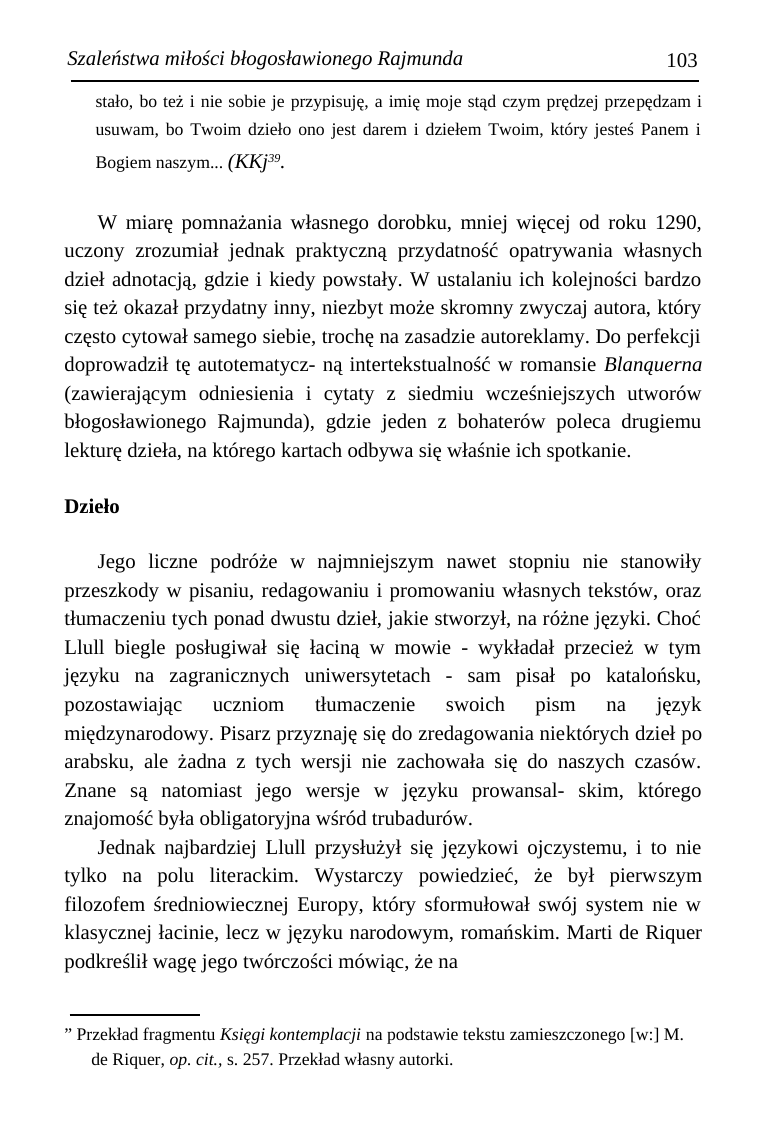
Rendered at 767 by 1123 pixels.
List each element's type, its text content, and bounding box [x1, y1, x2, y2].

text stało, bo też i nie sobie je przypisuję, a imię moje stąd czym prędzej prze­pędzam i usuwam, bo Twoim dzieło ono jest darem i dziełem Twoim, który jesteś Panem i Bogiem naszym... (KKj39. [95, 91, 702, 173]
text 103 [663, 48, 700, 72]
subtitle Dzieło [64, 494, 702, 518]
text W miarę pomnażania własnego dorobku, mniej więcej od roku 1290, uczony zrozumiał jednak praktyczną przydatność opatrywa­nia własnych dzieł adnotacją, gdzie i kiedy powstały. W ustalaniu ich kolejności bardzo się też okazał przydatny inny, niezbyt może skromny zwyczaj autora, który często cytował samego siebie, trochę na zasadzie autoreklamy. Do perfekcji doprowadził tę autotematycz- ną intertekstualność w romansie Blanąuerna (zawierającym odnie­sienia i cytaty z siedmiu wcześniejszych utworów błogosławionego Rajmunda), gdzie jeden z bohaterów poleca drugiemu lekturę dzieła, na którego kartach odbywa się właśnie ich spotkanie. [64, 210, 702, 462]
text Jego liczne podróże w najmniejszym nawet stopniu nie stanowiły przeszkody w pisaniu, redagowaniu i promowaniu własnych tekstów, oraz tłumaczeniu tych ponad dwustu dzieł, jakie stworzył, na różne języki. Choć Llull biegle posługiwał się łaciną w mowie - wykładał przecież w tym języku na zagranicznych uniwersytetach - sam pisał po katalońsku, pozostawiając uczniom tłumaczenie swoich pism na język międzynarodowy. Pisarz przyznaję się do zredagowania nie­których dzieł po arabsku, ale żadna z tych wersji nie zachowała się do naszych czasów. Znane są natomiast jego wersje w języku prowansal- skim, którego znajomość była obligatoryjna wśród trubadurów. [64, 549, 702, 830]
text Szaleństwa miłości błogosławionego Rajmunda [67, 46, 506, 70]
text Jednak najbardziej Llull przysłużył się językowi ojczystemu, i to nie tylko na polu literackim. Wystarczy powiedzieć, że był pierw­szym filozofem średniowiecznej Europy, który sformułował swój system nie w klasycznej łacinie, lecz w języku narodowym, romań­skim. Marti de Riquer podkreślił wagę jego twórczości mówiąc, że na [64, 835, 702, 973]
text ” Przekład fragmentu Księgi kontemplacji na podstawie tekstu zamieszczonego [w:] M. de Riquer, op. cit., s. 257. Przekład własny autorki. [64, 1024, 702, 1069]
